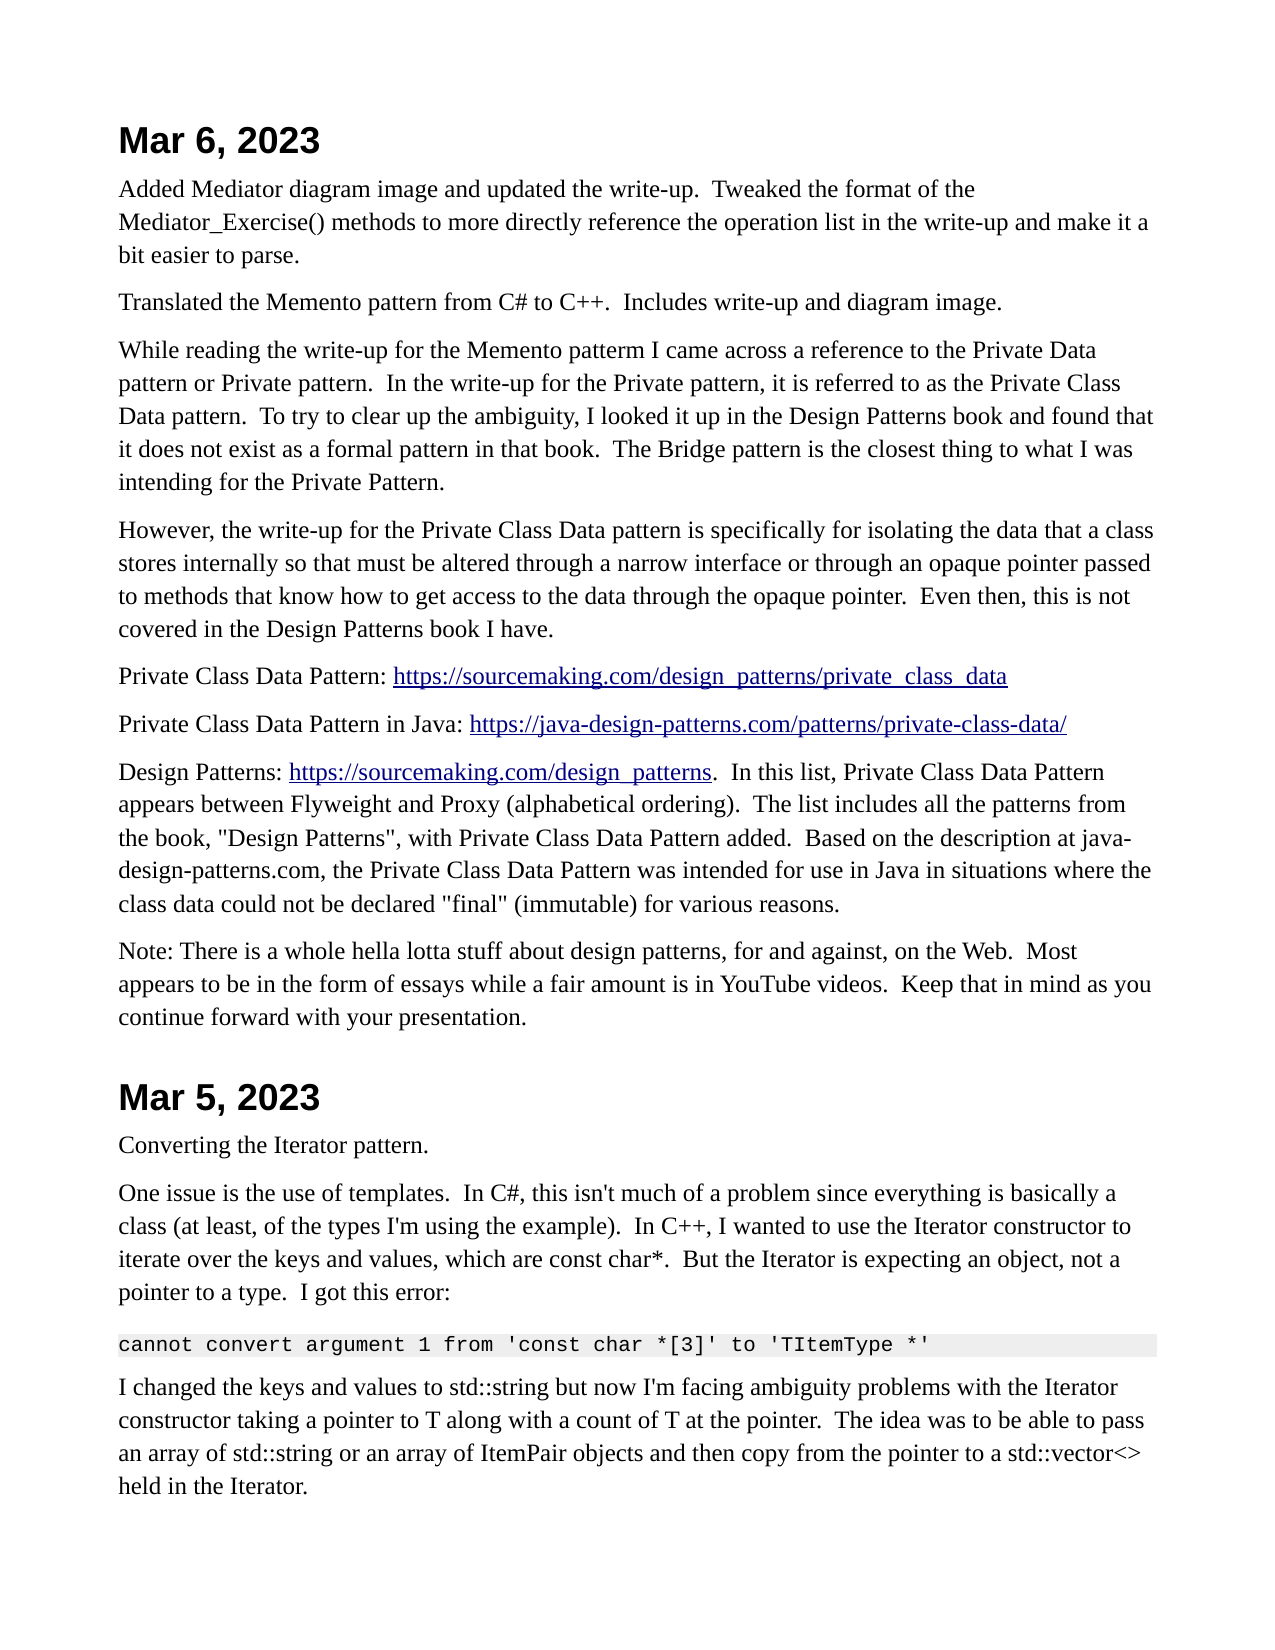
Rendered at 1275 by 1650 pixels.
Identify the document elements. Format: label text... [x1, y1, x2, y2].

text While reading the write-up for the Memento patterm I came across a reference to the Private Data pattern or Private pattern. In the write-up for the Private pattern, it is referred to as the Private Class Data pattern. To try to clear up the ambiguity, I looked it up in the Design Patterns book and found that it does not exist as a formal pattern in that book. The Bridge pattern is the closest thing to what I was intending for the Private Pattern. [118, 335, 1157, 496]
subtitle Mar 6, 2023 [118, 118, 1157, 161]
text Translated the Memento pattern from C# to C++. Includes write-up and diagram image. [118, 287, 1157, 316]
text Design Patterns: https://sourcemaking.com/design_patterns. In this list, Private Class Data Pattern appears between Flyweight and Proxy (alphabetical ordering). The list includes all the patterns from the book, "Design Patterns", with Private Class Data Pattern added. Based on the description at java-design-patterns.com, the Private Class Data Pattern was intended for use in Java in situations where the class data could not be declared "final" (immutable) for various reasons. [118, 757, 1157, 917]
text Private Class Data Pattern: https://sourcemaking.com/design_patterns/private_class_data [118, 661, 1157, 690]
text One issue is the use of templates. In C#, this isn't much of a problem since everything is basically a class (at least, of the types I'm using the example). In C++, I wanted to use the Iterator constructor to iterate over the keys and values, which are const char*. But the Iterator is expecting an object, not a pointer to a type. I got this error: [118, 1178, 1157, 1306]
text Note: There is a whole hella lotta stuff about design patterns, for and against, on the Web. Most appears to be in the form of essays while a fair amount is in YouTube videos. Keep that in mind as you continue forward with your presentation. [118, 936, 1157, 1031]
subtitle Mar 5, 2023 [118, 1075, 1157, 1118]
text Private Class Data Pattern in Java: https://java-design-patterns.com/patterns/private-class-data/ [118, 709, 1157, 738]
text However, the write-up for the Private Class Data pattern is specifically for isolating the data that a class stores internally so that must be altered through a narrow interface or through an opaque pointer passed to methods that know how to get access to the data through the opaque pointer. Even then, this is not covered in the Design Patterns book I have. [118, 515, 1157, 642]
text I changed the keys and values to std::string but now I'm facing ambiguity problems with the Iterator constructor taking a pointer to T along with a count of T at the pointer. The idea was to be able to pass an array of std::string or an array of ItemPair objects and then copy from the pointer to a std::vector<> held in the Iterator. [118, 1372, 1157, 1500]
text Added Mediator diagram image and updated the write-up. Tweaked the format of the Mediator_Exercise() methods to more directly reference the operation list in the write-up and make it a bit easier to parse. [118, 174, 1157, 268]
text cannot convert argument 1 from 'const char *[3]' to 'TItemType *' [118, 1334, 1157, 1357]
text Converting the Iterator pattern. [118, 1131, 1157, 1159]
